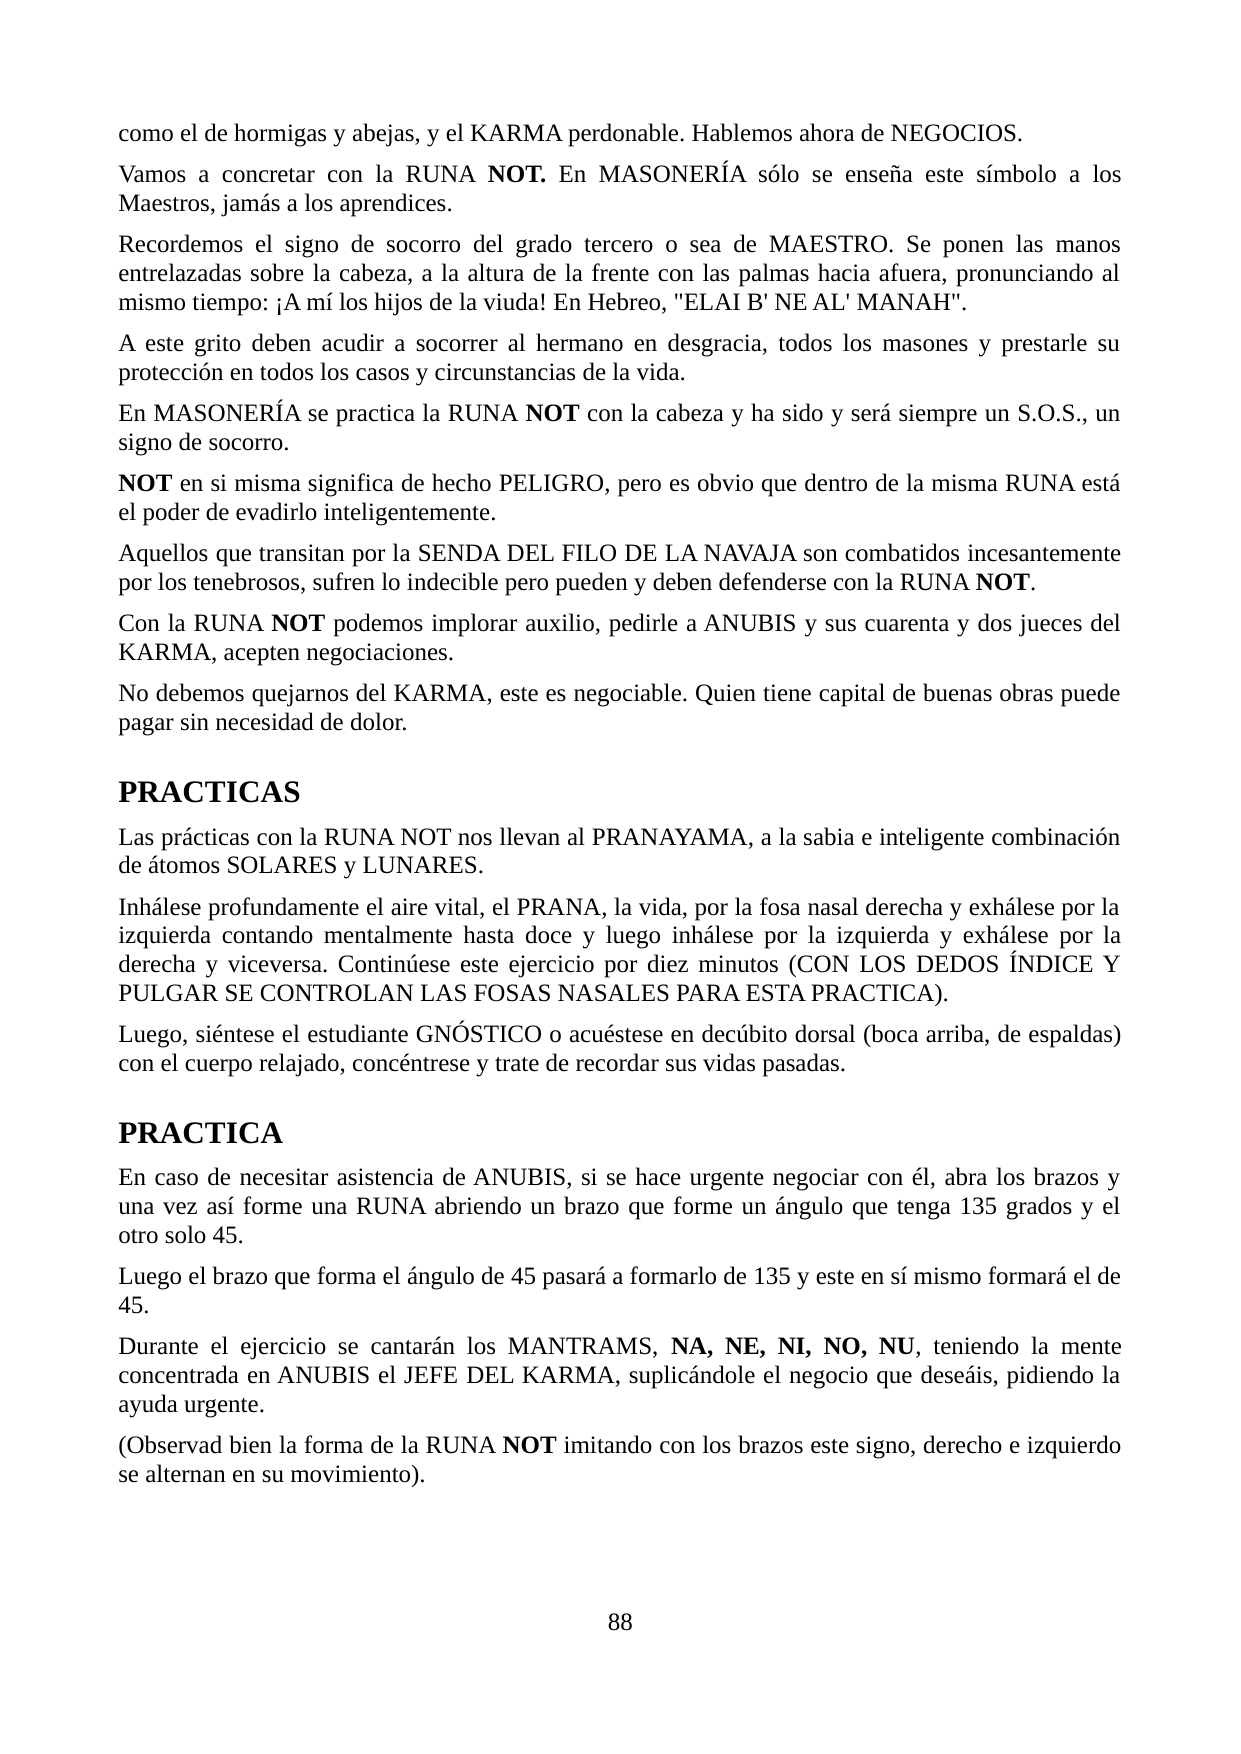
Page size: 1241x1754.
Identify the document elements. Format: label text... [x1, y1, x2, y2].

text NOT en si misma significa de hecho PELIGRO, pero es obvio que dentro de la misma RUNA está el poder de evadirlo inteligentemente. [118, 468, 1122, 526]
text Luego, siéntese el estudiante GNÓSTICO o acuéstese en decúbito dorsal (boca arriba, de espaldas) con el cuerpo relajado, concéntrese y trate de recordar sus vidas pasadas. [118, 1019, 1122, 1077]
text En caso de necesitar asistencia de ANUBIS, si se hace urgente negociar con él, abra los brazos y una vez así forme una RUNA abriendo un brazo que forme un ángulo que tenga 135 grados y el otro solo 45. [118, 1162, 1122, 1249]
text (Observad bien la forma de la RUNA NOT imitando con los brazos este signo, derecho e izquierdo se alternan en su movimiento). [118, 1430, 1122, 1487]
text Vamos a concretar con la RUNA NOT. En MASONERÍA sólo se enseña este símbolo a los Maestros, jamás a los aprendices. [118, 159, 1122, 217]
text No debemos quejarnos del KARMA, este es negociable. Quien tiene capital de buenas obras puede pagar sin necesidad de dolor. [118, 678, 1122, 736]
text Las prácticas con la RUNA NOT nos llevan al PRANAYAMA, a la sabia e inteligente combinación de átomos SOLARES y LUNARES. [118, 822, 1122, 879]
text Aquellos que transitan por la SENDA DEL FILO DE LA NAVAJA son combatidos incesantemente por los tenebrosos, sufren lo indecible pero pueden y deben defenderse con la RUNA NOT. [118, 538, 1122, 596]
text como el de hormigas y abejas, y el KARMA perdonable. Hablemos ahora de NEGOCIOS. [118, 118, 1122, 147]
text Con la RUNA NOT podemos implorar auxilio, pedirle a ANUBIS y sus cuarenta y dos jueces del KARMA, acepten negociaciones. [118, 608, 1122, 666]
text En MASONERÍA se practica la RUNA NOT con la cabeza y ha sido y será siempre un S.O.S., un signo de socorro. [118, 398, 1122, 456]
subtitle PRACTICAS [118, 773, 1122, 809]
text Inhálese profundamente el aire vital, el PRANA, la vida, por la fosa nasal derecha y exhálese por la izquierda contando mentalmente hasta doce y luego inhálese por la izquierda y exhálese por la derecha y viceversa. Continúese este ejercicio por diez minutos (CON LOS DEDOS ÍNDICE Y PULGAR SE CONTROLAN LAS FOSAS NASALES PARA ESTA PRACTICA). [118, 892, 1122, 1007]
text A este grito deben acudir a socorrer al hermano en desgracia, todos los masones y prestarle su protección en todos los casos y circunstancias de la vida. [118, 328, 1122, 386]
text Recordemos el signo de socorro del grado tercero o sea de MAESTRO. Se ponen las manos entrelazadas sobre la cabeza, a la altura de la frente con las palmas hacia afuera, pronunciando al mismo tiempo: ¡A mí los hijos de la viuda! En Hebreo, "ELAI B' NE AL' MANAH". [118, 229, 1122, 316]
text Durante el ejercicio se cantarán los MANTRAMS, NA, NE, NI, NO, NU, teniendo la mente concentrada en ANUBIS el JEFE DEL KARMA, suplicándole el negocio que deseáis, pidiendo la ayuda urgente. [118, 1331, 1122, 1417]
text Luego el brazo que forma el ángulo de 45 pasará a formarlo de 135 y este en sí mismo formará el de 45. [118, 1261, 1122, 1319]
subtitle PRACTICA [118, 1114, 1122, 1150]
